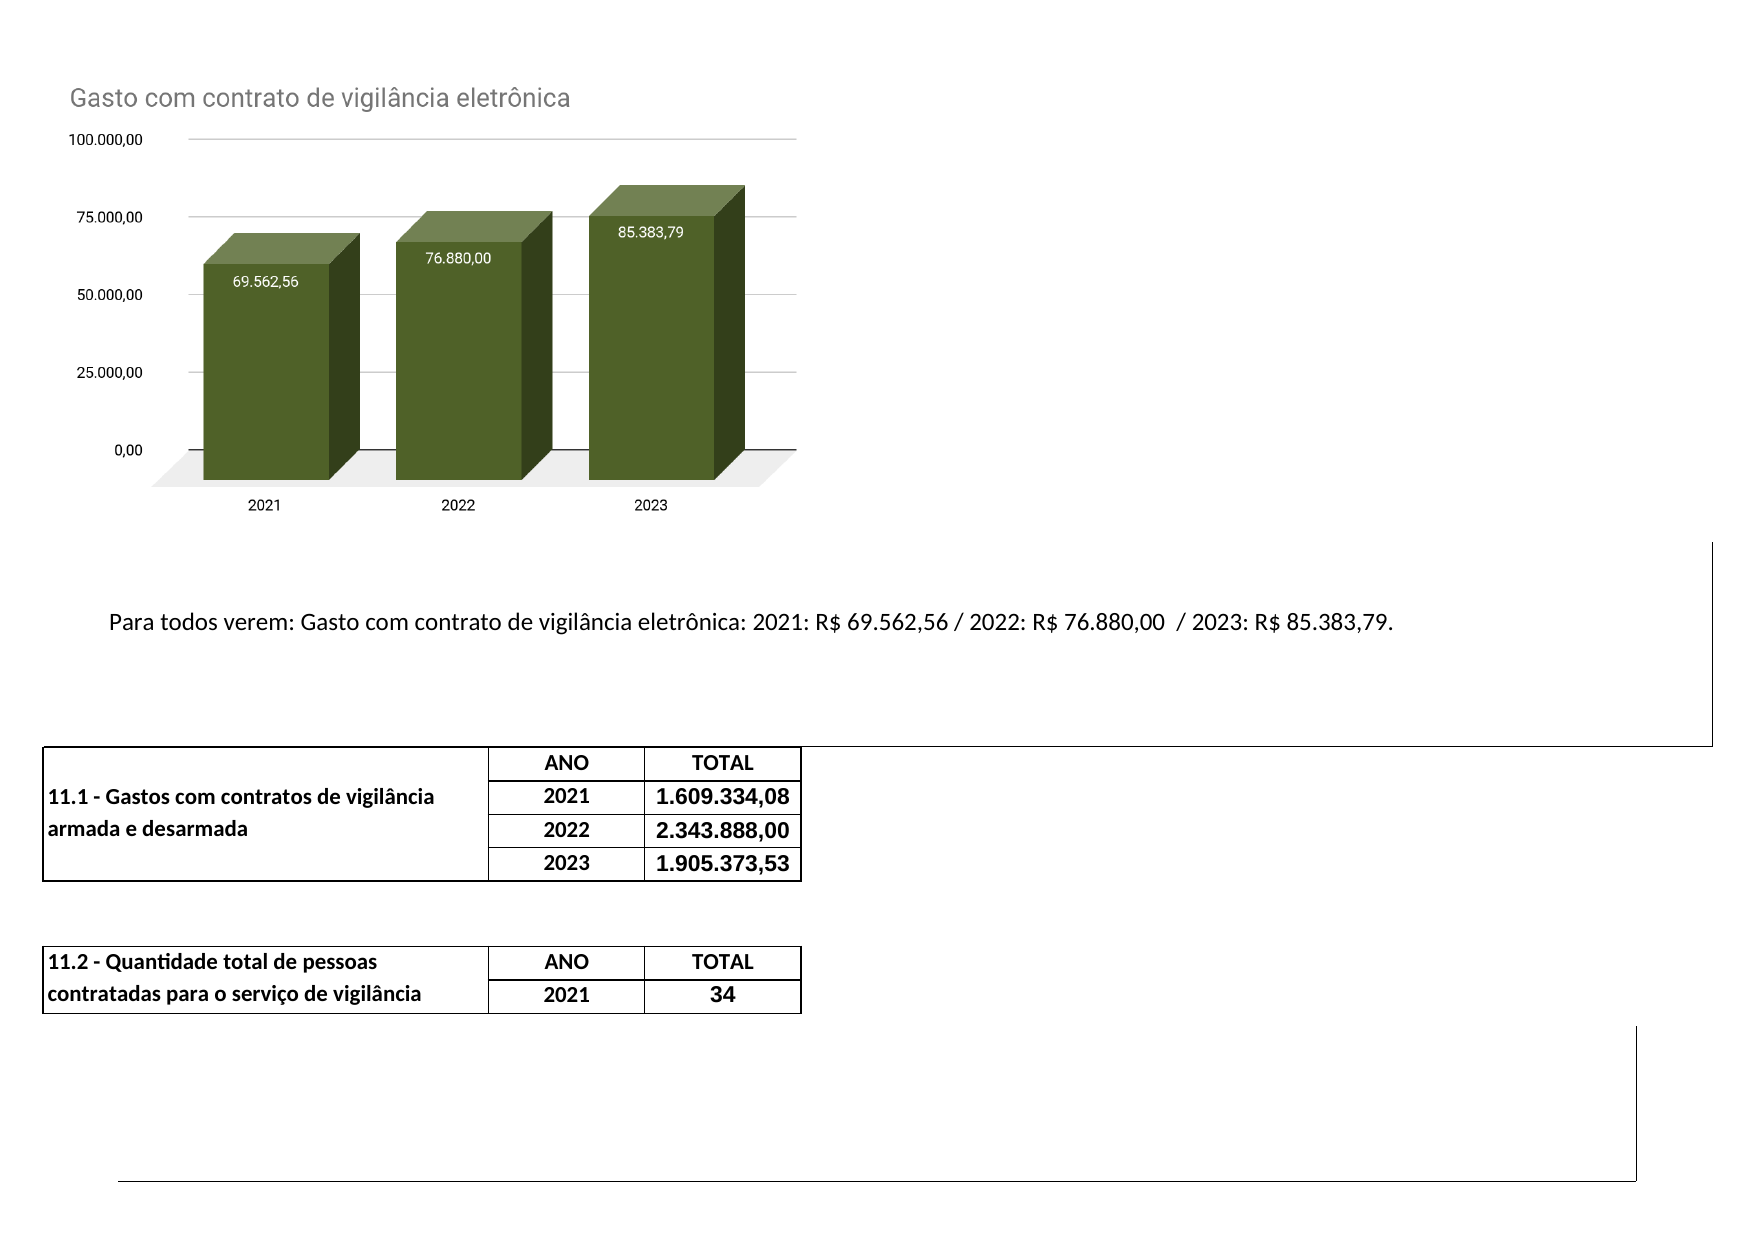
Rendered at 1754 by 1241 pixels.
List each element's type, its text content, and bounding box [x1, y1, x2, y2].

table_cell 11.2 - Quantidade total de pessoas contratadas para o serviço de vigilância [44, 947, 488, 1012]
table_header TOTAL [645, 748, 800, 780]
table_cell [645, 914, 801, 946]
table_cell TOTAL [645, 947, 800, 979]
table_header 11.1 - Gastos com contratos de vigilância armada e desarmada [44, 748, 488, 880]
table_cell 2021 [489, 782, 644, 813]
table_cell 2022 [489, 815, 644, 847]
table_cell [645, 882, 801, 914]
table_header ANO [489, 748, 644, 780]
table_cell [488, 882, 644, 914]
table_cell [488, 914, 644, 946]
table_cell ANO [489, 947, 644, 979]
table_cell [43, 914, 488, 946]
table_cell [43, 882, 488, 914]
table_cell 1.609.334,08 [645, 782, 800, 813]
table_cell 1.905.373,53 [645, 848, 800, 880]
table_cell 34 [645, 981, 800, 1012]
table_cell 2023 [489, 848, 644, 880]
table_cell 2.343.888,00 [645, 815, 800, 847]
table_cell 2021 [489, 981, 644, 1012]
text Para todos verem: Gasto com contrato de vigilância eletrônica: 2021: R$ 69.562,56 / 2022: R$ 76.880,00 / 2023: R$ 85.383,79. [44, 542, 1712, 637]
